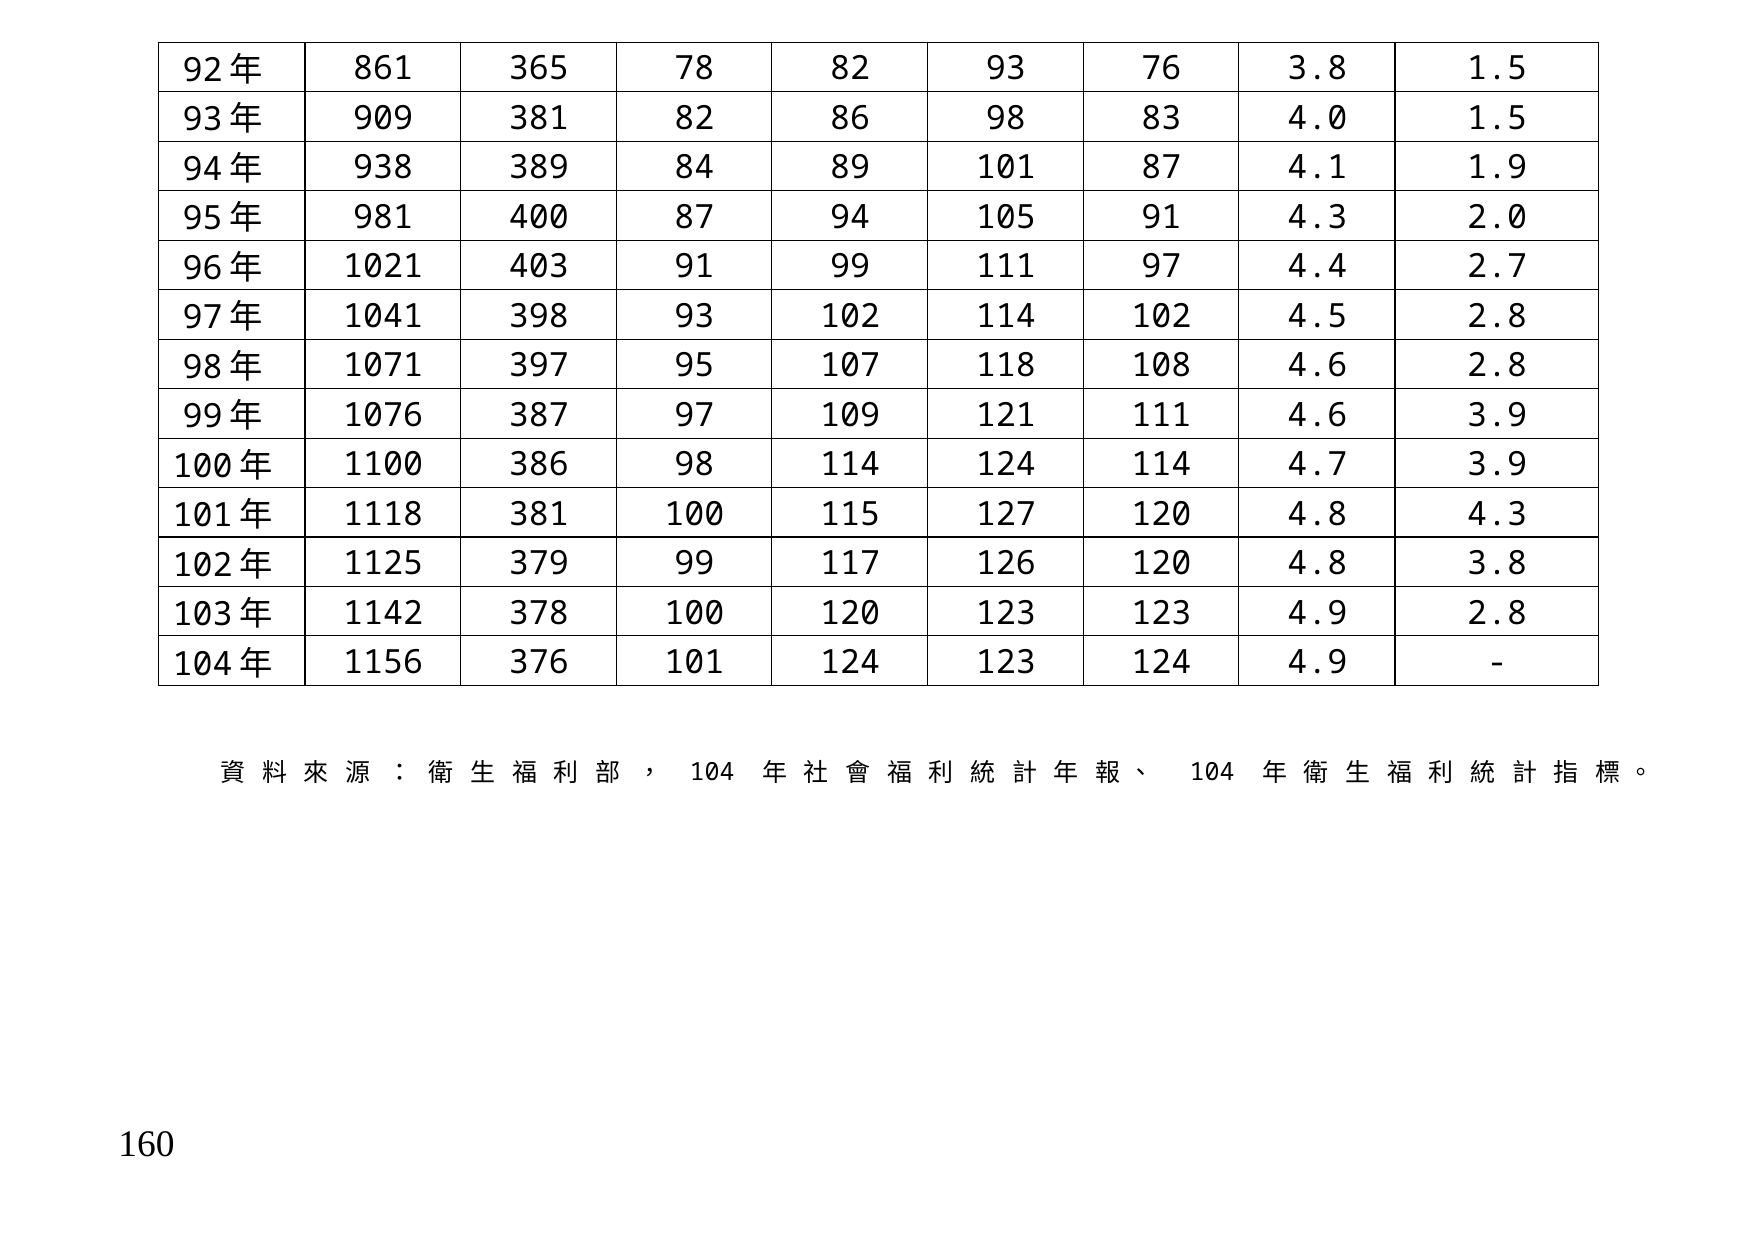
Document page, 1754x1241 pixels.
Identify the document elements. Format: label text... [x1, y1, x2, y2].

table_cell 114 [928, 290, 1083, 338]
table_cell 386 [461, 439, 616, 487]
table_cell 100 [617, 587, 771, 635]
table_cell 94年 [159, 142, 304, 190]
table_cell 97年 [159, 290, 304, 338]
table_cell 4.9 [1239, 636, 1394, 685]
table_cell 1021 [306, 241, 460, 289]
table_cell 376 [461, 636, 616, 685]
table_cell 99年 [159, 389, 304, 437]
table_cell 397 [461, 340, 616, 388]
table_cell 87 [617, 191, 771, 239]
table_cell 4.3 [1396, 488, 1598, 536]
table_cell 84 [617, 142, 771, 190]
table_cell 2.8 [1396, 340, 1598, 388]
table_cell 93年 [159, 92, 304, 141]
table_cell 76 [1084, 43, 1238, 91]
table_cell 99 [617, 538, 771, 586]
table_cell 96年 [159, 241, 304, 289]
table_cell 93 [928, 43, 1083, 91]
table_cell 123 [1084, 587, 1238, 635]
table_cell 87 [1084, 142, 1238, 190]
table_cell 120 [772, 587, 927, 635]
table_cell 3.8 [1239, 43, 1394, 91]
table_cell 121 [928, 389, 1083, 437]
table_cell 2.8 [1396, 587, 1598, 635]
table_cell 99 [772, 241, 927, 289]
table_cell 403 [461, 241, 616, 289]
table_cell 108 [1084, 340, 1238, 388]
table_cell 123 [928, 636, 1083, 685]
table_cell 398 [461, 290, 616, 338]
table_cell 82 [617, 92, 771, 141]
table_cell 124 [772, 636, 927, 685]
table_cell 909 [306, 92, 460, 141]
table_cell 89 [772, 142, 927, 190]
table_cell 100年 [159, 439, 304, 487]
table_cell 1142 [306, 587, 460, 635]
table_cell 1041 [306, 290, 460, 338]
table_cell 4.8 [1239, 538, 1394, 586]
table_cell 1125 [306, 538, 460, 586]
table_cell 1156 [306, 636, 460, 685]
table_cell 124 [928, 439, 1083, 487]
table_cell 120 [1084, 488, 1238, 536]
table_cell 861 [306, 43, 460, 91]
table_cell 97 [617, 389, 771, 437]
table_cell 82 [772, 43, 927, 91]
table_cell 381 [461, 92, 616, 141]
table_cell 1071 [306, 340, 460, 388]
table_cell 98 [928, 92, 1083, 141]
table_cell 101年 [159, 488, 304, 536]
table_cell 102年 [159, 538, 304, 586]
table_cell 981 [306, 191, 460, 239]
table_cell 123 [928, 587, 1083, 635]
table_cell 98年 [159, 340, 304, 388]
table_cell 124 [1084, 636, 1238, 685]
table_cell 2.7 [1396, 241, 1598, 289]
table_cell 120 [1084, 538, 1238, 586]
table_cell 4.7 [1239, 439, 1394, 487]
table_cell 4.0 [1239, 92, 1394, 141]
table_cell 4.6 [1239, 340, 1394, 388]
table_cell 95年 [159, 191, 304, 239]
table_cell 86 [772, 92, 927, 141]
table_cell 91 [1084, 191, 1238, 239]
table_cell 114 [1084, 439, 1238, 487]
table_cell 111 [1084, 389, 1238, 437]
table_cell 111 [928, 241, 1083, 289]
table_cell 4.1 [1239, 142, 1394, 190]
table_cell 101 [928, 142, 1083, 190]
table_cell 4.4 [1239, 241, 1394, 289]
table_cell 1.5 [1396, 43, 1598, 91]
table_cell - [1396, 636, 1598, 685]
table_cell 1100 [306, 439, 460, 487]
table_cell 118 [928, 340, 1083, 388]
table_cell 4.6 [1239, 389, 1394, 437]
table_cell 100 [617, 488, 771, 536]
table_cell 102 [1084, 290, 1238, 338]
table_cell 3.9 [1396, 389, 1598, 437]
table_cell 91 [617, 241, 771, 289]
table_cell 117 [772, 538, 927, 586]
table_cell 381 [461, 488, 616, 536]
table_cell 389 [461, 142, 616, 190]
table_cell 107 [772, 340, 927, 388]
table_cell 95 [617, 340, 771, 388]
table_cell 3.8 [1396, 538, 1598, 586]
table_cell 103年 [159, 587, 304, 635]
table_cell 126 [928, 538, 1083, 586]
table_cell 104年 [159, 636, 304, 685]
table_cell 98 [617, 439, 771, 487]
table_cell 378 [461, 587, 616, 635]
table_cell 2.8 [1396, 290, 1598, 338]
table_cell 127 [928, 488, 1083, 536]
table_cell 78 [617, 43, 771, 91]
table_cell 2.0 [1396, 191, 1598, 239]
table_cell 938 [306, 142, 460, 190]
table_cell 83 [1084, 92, 1238, 141]
table_cell 4.5 [1239, 290, 1394, 338]
table_cell 4.9 [1239, 587, 1394, 635]
text 資料來源：衛生福利部，104年社會福利統計年報、104年衛生福利統計指標。 [128, 729, 1628, 792]
table_cell 1076 [306, 389, 460, 437]
table_cell 102 [772, 290, 927, 338]
table_cell 379 [461, 538, 616, 586]
table_cell 115 [772, 488, 927, 536]
table_cell 105 [928, 191, 1083, 239]
table_cell 1.5 [1396, 92, 1598, 141]
table_cell 4.8 [1239, 488, 1394, 536]
table_cell 114 [772, 439, 927, 487]
table_cell 92年 [159, 43, 304, 91]
table_cell 109 [772, 389, 927, 437]
table_cell 93 [617, 290, 771, 338]
table_cell 3.9 [1396, 439, 1598, 487]
table_cell 4.3 [1239, 191, 1394, 239]
table_cell 1.9 [1396, 142, 1598, 190]
table_cell 365 [461, 43, 616, 91]
table_cell 97 [1084, 241, 1238, 289]
table_cell 400 [461, 191, 616, 239]
table_cell 94 [772, 191, 927, 239]
table_cell 1118 [306, 488, 460, 536]
table_cell 387 [461, 389, 616, 437]
table_cell 101 [617, 636, 771, 685]
